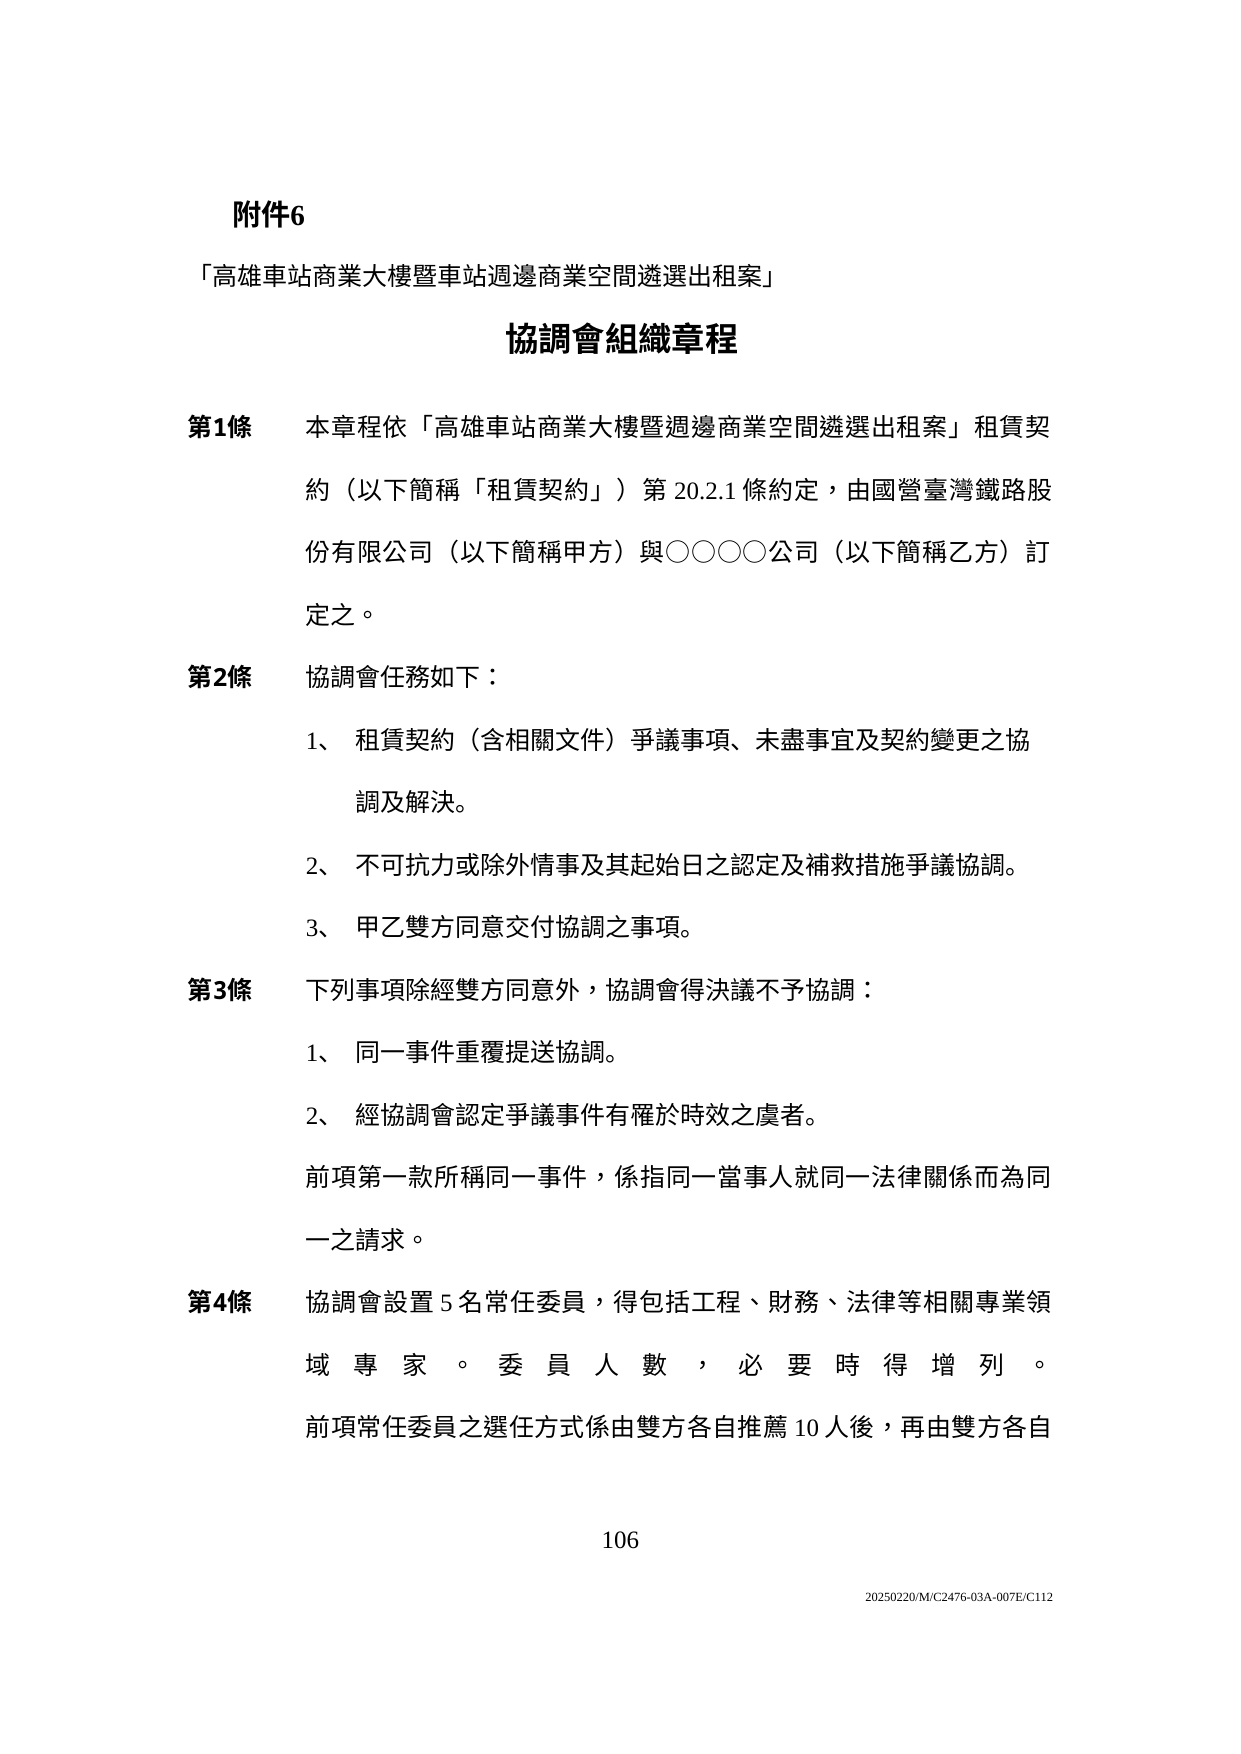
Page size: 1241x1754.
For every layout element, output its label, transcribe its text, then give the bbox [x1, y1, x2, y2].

text 「高雄車站商業大樓暨車站週邊商業空間遴選出租案」 [187, 233, 1053, 296]
text 前項第一款所稱同一事件，係指同一當事人就同一法律關係而為同一之請求。 [306, 1134, 1053, 1259]
list 甲乙雙方同意交付協調之事項。 [306, 884, 1053, 947]
list 協調會任務如下： [187, 634, 1053, 697]
list 不可抗力或除外情事及其起始日之認定及補救措施爭議協調。 [306, 822, 1053, 884]
text 協調會組織章程 [84, 296, 1158, 358]
list 同一事件重覆提送協調。 [306, 1009, 1053, 1072]
list 下列事項除經雙方同意外，協調會得決議不予協調： [187, 947, 1053, 1009]
list 本章程依「高雄車站商業大樓暨週邊商業空間遴選出租案」租賃契約（以下簡稱「租賃契約」）第20.2.1條約定，由國營臺灣鐵路股份有限公司（以下簡稱甲方）與○○○○公司（以下簡稱乙方）訂定之。 [187, 384, 1053, 634]
list 經協調會認定爭議事件有罹於時效之虞者。 [306, 1072, 1053, 1134]
list 租賃契約（含相關文件）爭議事項、未盡事宜及契約變更之協調及解決。 [306, 697, 1053, 822]
list 協調會設置5名常任委員，得包括工程、財務、法律等相關專業領域專家。委員人數，必要時得增列。 前項常任委員之選任方式係由雙方各自推薦10人後，再由雙方各自 [187, 1259, 1053, 1447]
